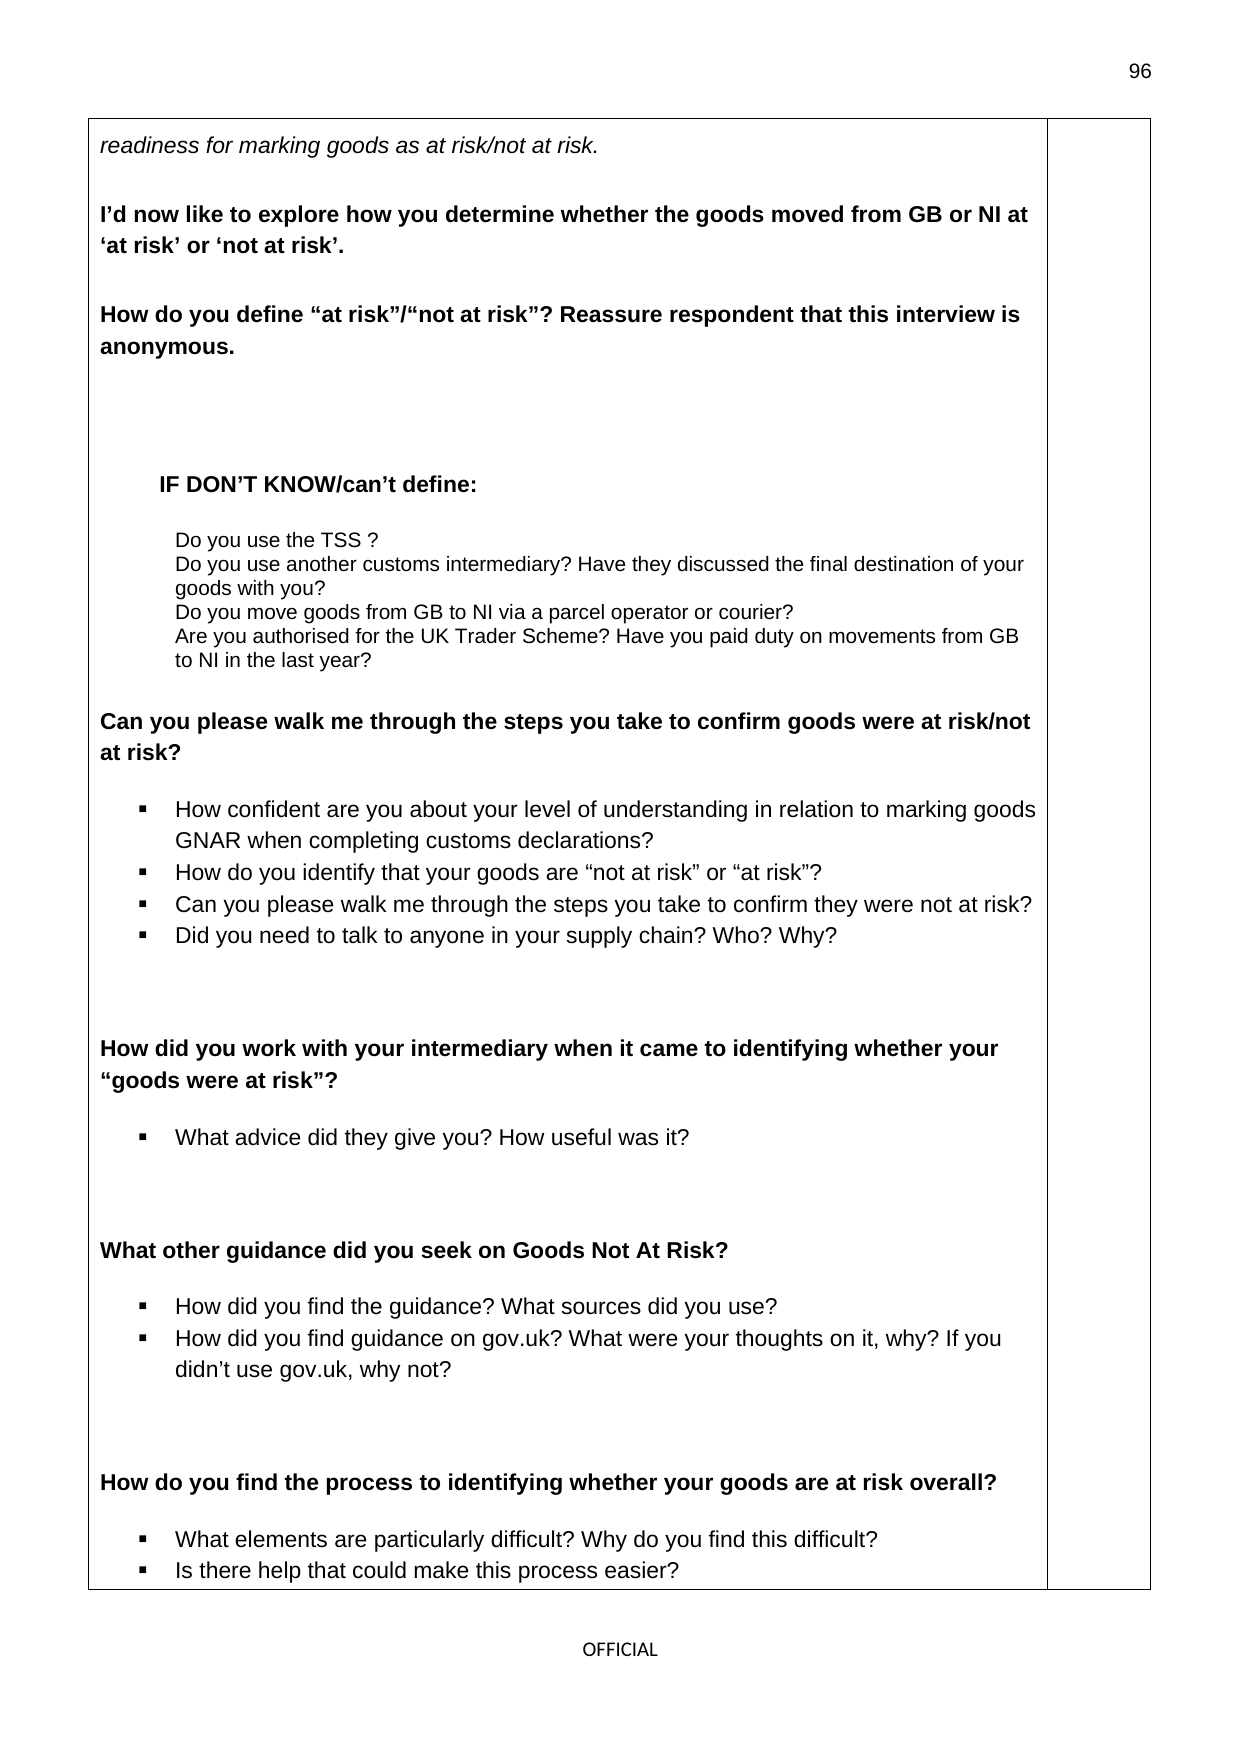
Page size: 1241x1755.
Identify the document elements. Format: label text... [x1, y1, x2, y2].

table_cell readiness for marking goods as at risk/not at risk. I’d now like to explore how you determine whether the goods moved from GB or NI at ‘at risk’ or ‘not at risk’. How do you define “at risk”/“not at risk”? Reassure respondent that this interview is anonymous. IF DON’T KNOW/can’t define: Do you use the TSS ? Do you use another customs intermediary? Have they discussed the final destination of your goods with you? Do you move goods from GB to NI via a parcel operator or courier? Are you authorised for the UK Trader Scheme? Have you paid duty on movements from GB to NI in the last year? Can you please walk me through the steps you take to confirm goods were at risk/not at risk? How confident are you about your level of understanding in relation to marking goods GNAR when completing customs declarations? How do you identify that your goods are “not at risk” or “at risk”? Can you please walk me through the steps you take to confirm they were not at risk? Did you need to talk to anyone in your supply chain? Who? Why? How did you work with your intermediary when it came to identifying whether your “goods were at risk”? What advice did they give you? How useful was it? What other guidance did you seek on Goods Not At Risk? How did you find the guidance? What sources did you use? How did you find guidance on gov.uk? What were your thoughts on it, why? If you didn’t use gov.uk, why not? How do you find the process to identifying whether your goods are at risk overall? What elements are particularly difficult? Why do you find this difficult? Is there help that could make this process easier? [89, 119, 1047, 1589]
table_cell [1048, 119, 1150, 1589]
